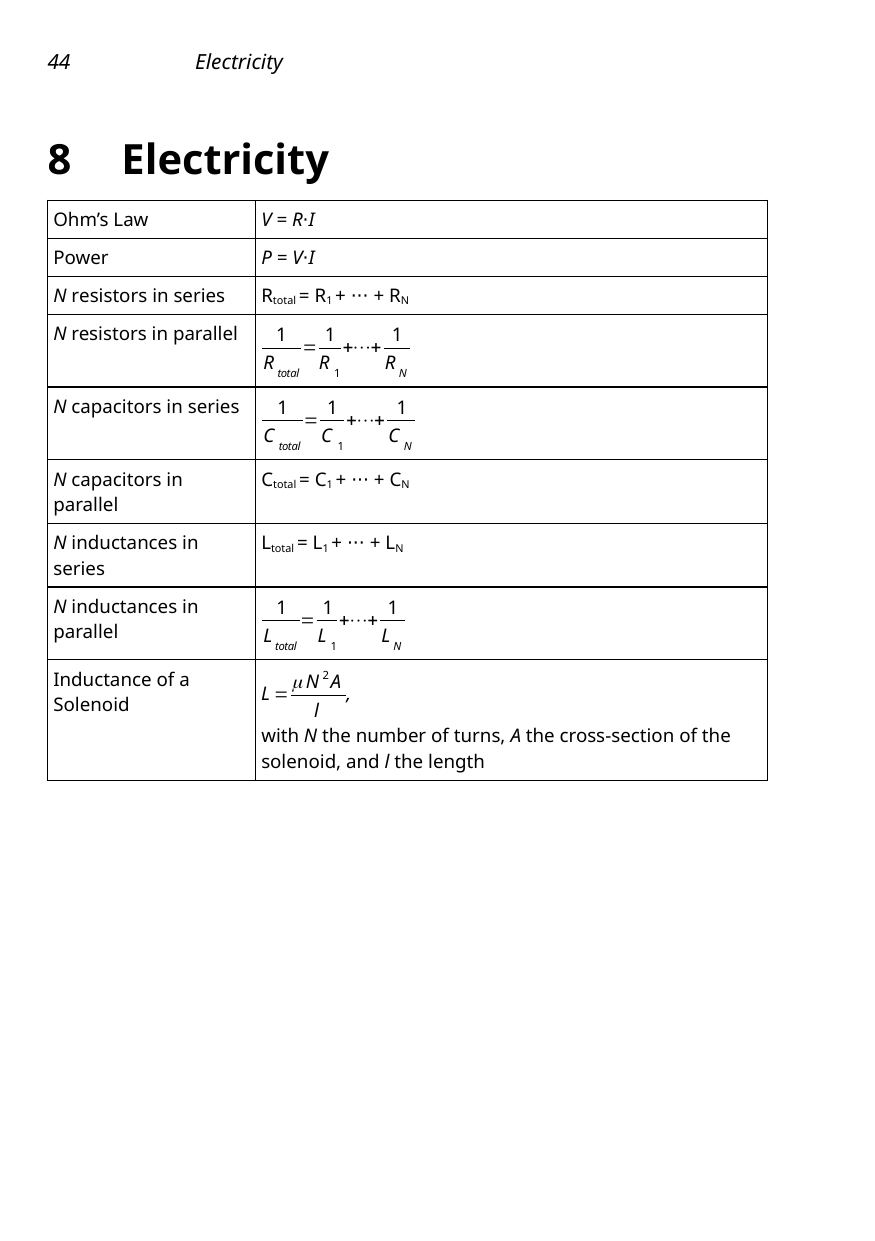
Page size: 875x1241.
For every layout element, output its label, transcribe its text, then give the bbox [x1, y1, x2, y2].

table_cell P = V⋅I [256, 239, 767, 276]
table_cell N inductances in series [48, 524, 255, 586]
table_cell Inductance of a Solenoid [48, 660, 255, 779]
table_cell , with N the number of turns, A the cross-section of the solenoid, and l the length [256, 660, 767, 779]
table_cell Ltotal = L1 + ⋅⋅⋅ + LN [256, 524, 767, 586]
table_cell Power [48, 239, 255, 276]
table_cell [256, 388, 767, 459]
table_cell N capacitors in series [48, 388, 255, 459]
table_cell Ctotal = C1 + ⋅⋅⋅ + CN [256, 460, 767, 523]
table_cell N capacitors in parallel [48, 460, 255, 523]
table_cell [256, 588, 767, 659]
table_header V = R⋅I [256, 201, 767, 237]
table_cell N resistors in series [48, 277, 255, 313]
table_header Ohm’s Law [48, 201, 255, 237]
subtitle Electricity [47, 130, 768, 187]
table_cell N resistors in parallel [48, 315, 255, 386]
table_cell [256, 315, 767, 386]
table_cell N inductances in parallel [48, 588, 255, 659]
table_cell Rtotal = R1 + ⋅⋅⋅ + RN [256, 277, 767, 313]
